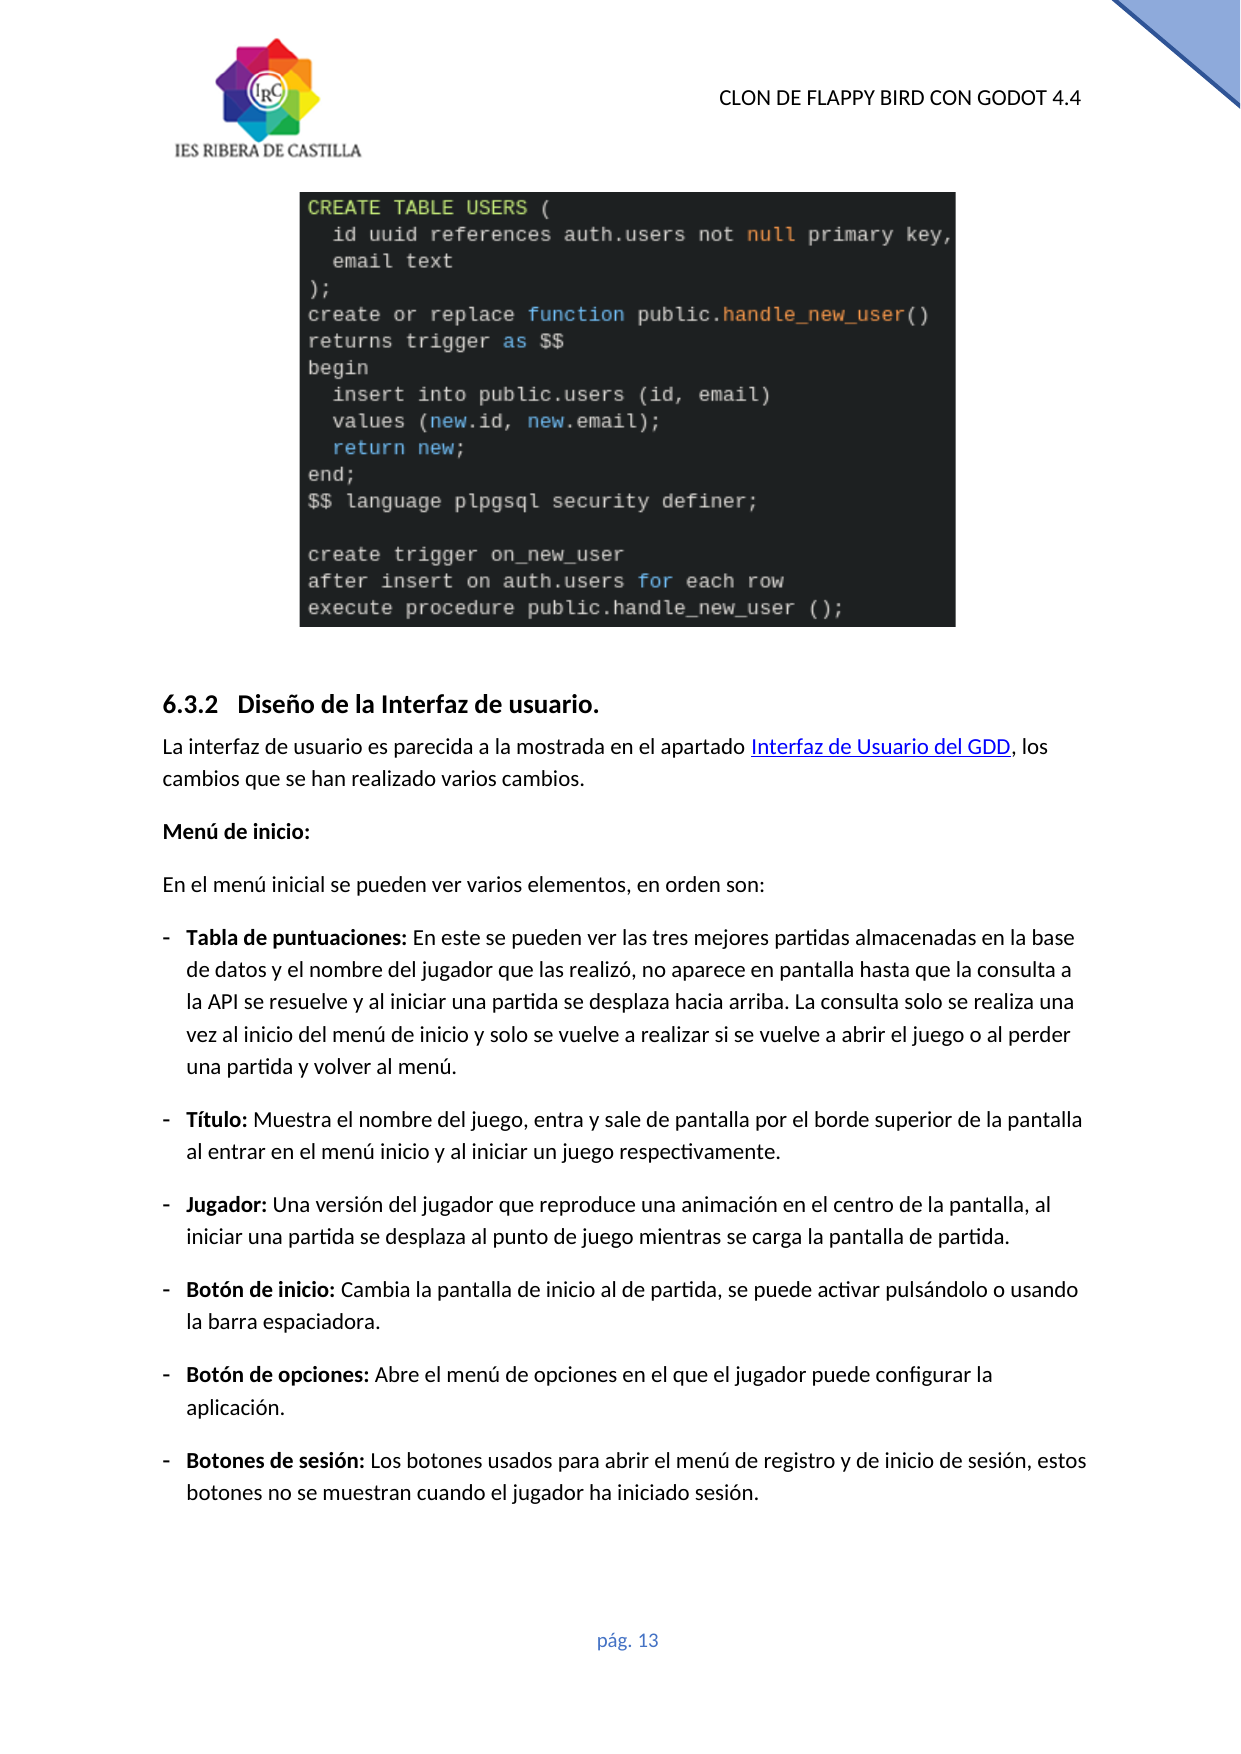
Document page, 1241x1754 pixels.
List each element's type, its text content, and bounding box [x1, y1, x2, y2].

list Título: Muestra el nombre del juego, entra y sale de pantalla por el borde superior de la pantalla al entrar en el menú inicio y al iniciar un juego respectivamente. [162, 1105, 1093, 1165]
list Tabla de puntuaciones: En este se pueden ver las tres mejores partidas almacenadas en la base de datos y el nombre del jugador que las realizó, no aparece en pantalla hasta que la consulta a la API se resuelve y al iniciar una partida se desplaza hacia arriba. La consulta solo se realiza una vez al inicio del menú de inicio y solo se vuelve a realizar si se vuelve a abrir el juego o al perder una partida y volver al menú. [162, 923, 1093, 1080]
list Botón de inicio: Cambia la pantalla de inicio al de partida, se puede activar pulsándolo o usando la barra espaciadora. [162, 1275, 1093, 1336]
text Menú de inicio: [162, 817, 1093, 845]
text En el menú inicial se pueden ver varios elementos, en orden son: [162, 870, 1093, 898]
picture [299, 192, 956, 627]
subtitle Diseño de la Interfaz de usuario. [162, 688, 1093, 721]
list Botón de opciones: Abre el menú de opciones en el que el jugador puede configurar la aplicación. [162, 1361, 1093, 1421]
list Botones de sesión: Los botones usados para abrir el menú de registro y de inicio de sesión, estos botones no se muestran cuando el jugador ha iniciado sesión. [162, 1446, 1093, 1506]
text La interfaz de usuario es parecida a la mostrada en el apartado Interfaz de Usuario del GDD, los cambios que se han realizado varios cambios. [162, 732, 1093, 792]
list Jugador: Una versión del jugador que reproduce una animación en el centro de la pantalla, al iniciar una partida se desplaza al punto de juego mientras se carga la pantalla de partida. [162, 1190, 1093, 1250]
picture [173, 29, 366, 164]
